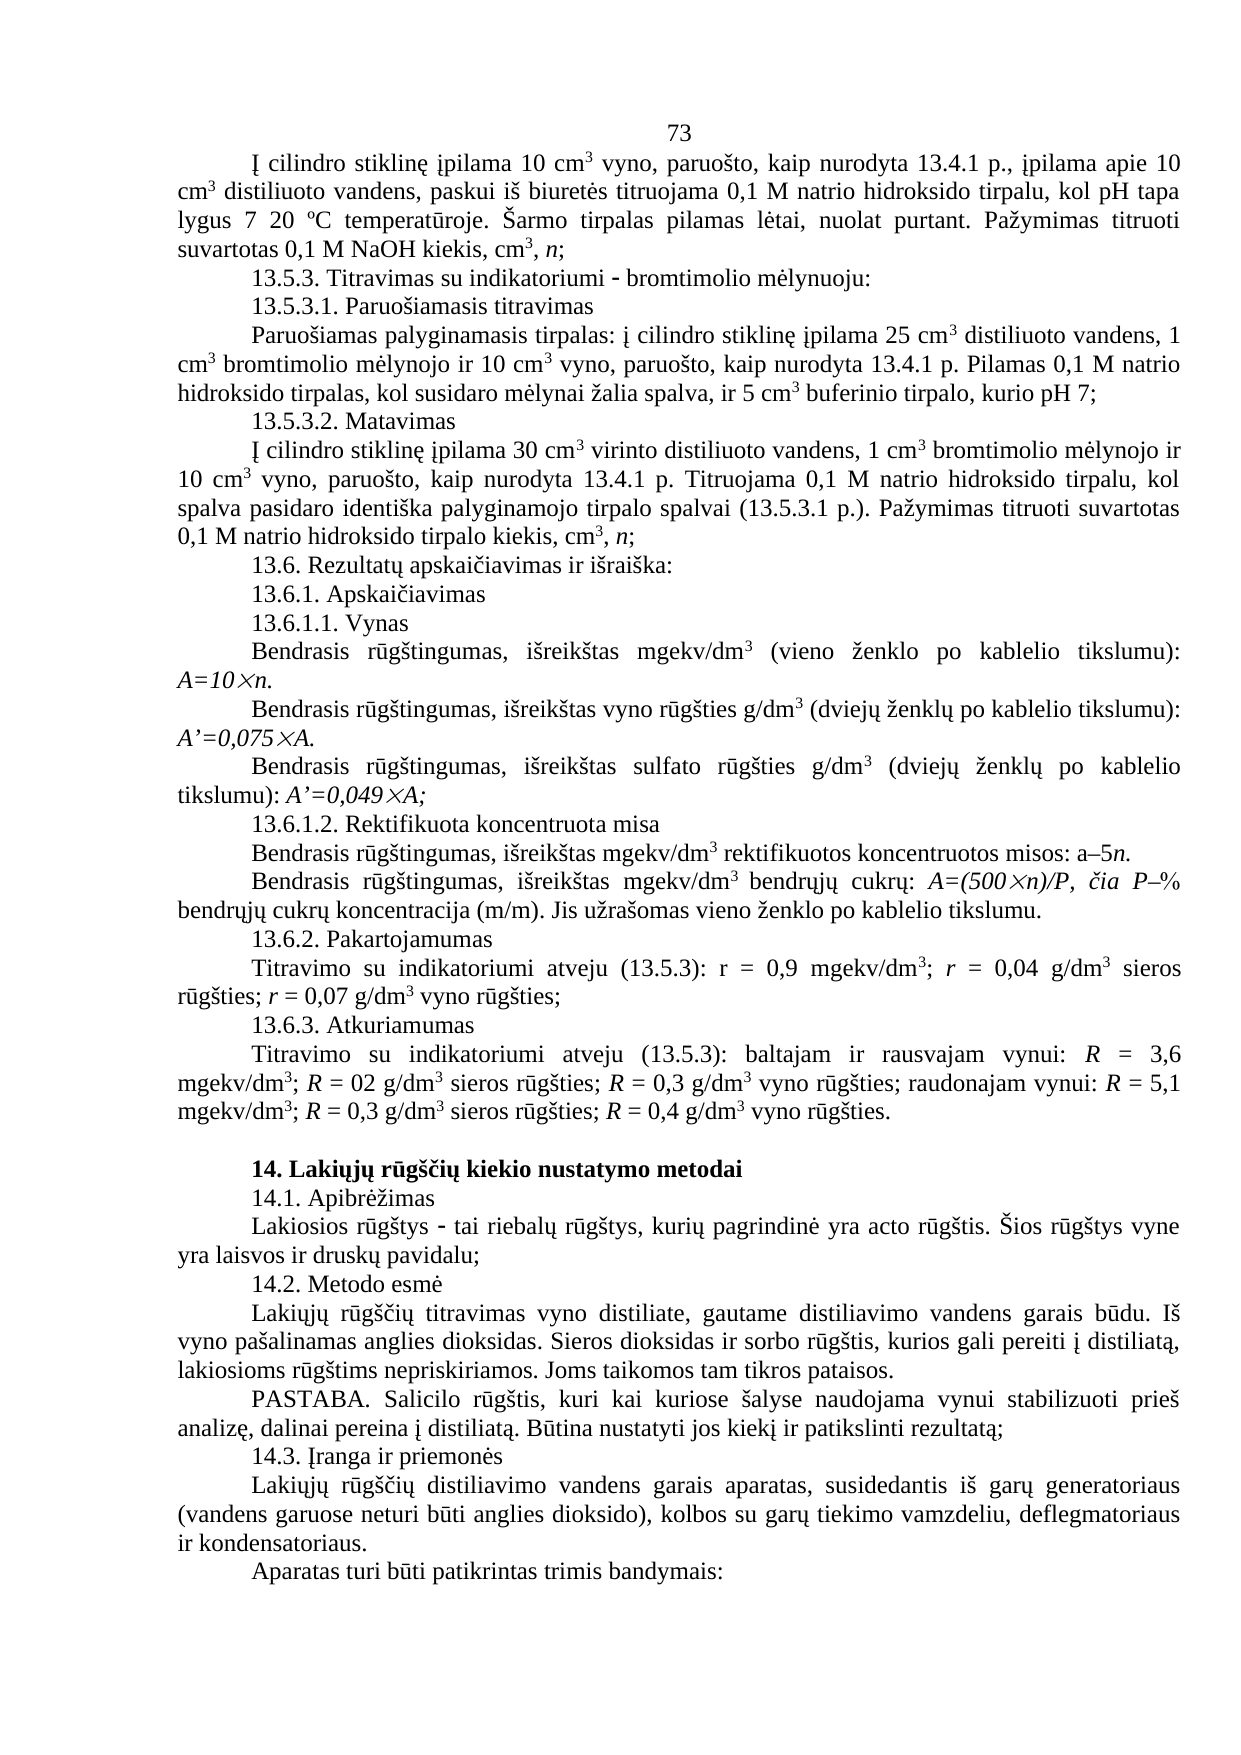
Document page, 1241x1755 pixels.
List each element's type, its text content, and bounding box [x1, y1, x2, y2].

text Bendrasis rūgštingumas, išreikštas mgekv/dm3 rektifikuotos koncentruotos misos: a–5n. [177, 838, 1181, 866]
text 13.6.1.1. Vynas [177, 608, 1181, 636]
text 13.6.3. Atkuriamumas [177, 1010, 1181, 1039]
text 13.6.2. Pakartojamumas [177, 924, 1181, 953]
text Lakiosios rūgštys  tai riebalų rūgštys, kurių pagrindinė yra acto rūgštis. Šios rūgštys vyne yra laisvos ir druskų pavidalu; [177, 1211, 1181, 1269]
text Bendrasis rūgštingumas, išreikštas vyno rūgšties g/dm3 (dviejų ženklų po kablelio tikslumu): A’=0,075A. [177, 694, 1181, 751]
text 13.5.3. Titravimas su indikatoriumi  bromtimolio mėlynuoju: [177, 263, 1181, 291]
text 13.5.3.1. Paruošiamasis titravimas [177, 291, 1181, 320]
text Titravimo su indikatoriumi atveju (13.5.3): baltajam ir rausvajam vynui: R = 3,6 mgekv/dm3; R = 02 g/dm3 sieros rūgšties; R = 0,3 g/dm3 vyno rūgšties; raudonajam vynui: R = 5,1 mgekv/dm3; R = 0,3 g/dm3 sieros rūgšties; R = 0,4 g/dm3 vyno rūgšties. [177, 1039, 1181, 1125]
text Bendrasis rūgštingumas, išreikštas sulfato rūgšties g/dm3 (dviejų ženklų po kablelio tikslumu): A’=0,049A; [177, 751, 1181, 809]
text PASTABA. Salicilo rūgštis, kuri kai kuriose šalyse naudojama vynui stabilizuoti prieš analizę, dalinai pereina į distiliatą. Būtina nustatyti jos kiekį ir patikslinti rezultatą; [177, 1384, 1181, 1441]
text Bendrasis rūgštingumas, išreikštas mgekv/dm3 bendrųjų cukrų: A=(500n)/P, čia P– bendrųjų cukrų koncentracija (m/m). Jis užrašomas vieno ženklo po kablelio tikslumu. [177, 866, 1181, 924]
text 13.6. Rezultatų apskaičiavimas ir išraiška: [177, 550, 1181, 579]
text Į cilindro stiklinę įpilama 10 cm3 vyno, paruošto, kaip nurodyta 13.4.1 p., įpilama apie 10 cm3 distiliuoto vandens, paskui iš biuretės titruojama 0,1 M natrio hidroksido tirpalu, kol pH tapa lygus 7 20 ºC temperatūroje. Šarmo tirpalas pilamas lėtai, nuolat purtant. Pažymimas titruoti suvartotas 0,1 M NaOH kiekis, cm3, n; [177, 148, 1181, 263]
text Aparatas turi būti patikrintas trimis bandymais: [177, 1556, 1181, 1585]
text 13.6.1. Apskaičiavimas [177, 579, 1181, 608]
text 14.1. Apibrėžimas [177, 1183, 1181, 1211]
text 13.5.3.2. Matavimas [177, 406, 1181, 435]
text 14.2. Metodo esmė [177, 1269, 1181, 1298]
text 14.3. Įranga ir priemonės [177, 1441, 1181, 1470]
text 13.6.1.2. Rektifikuota koncentruota misa [177, 809, 1181, 838]
text Lakiųjų rūgščių distiliavimo vandens garais aparatas, susidedantis iš garų generatoriaus (vandens garuose neturi būti anglies dioksido), kolbos su garų tiekimo vamzdeliu, deflegmatoriaus ir kondensatoriaus. [177, 1470, 1181, 1556]
text Paruošiamas palyginamasis tirpalas: į cilindro stiklinę įpilama 25 cm3 distiliuoto vandens, 1 cm3 bromtimolio mėlynojo ir 10 cm3 vyno, paruošto, kaip nurodyta 13.4.1 p. Pilamas 0,1 M natrio hidroksido tirpalas, kol susidaro mėlynai žalia spalva, ir 5 cm3 buferinio tirpalo, kurio pH 7; [177, 320, 1181, 406]
text Titravimo su indikatoriumi atveju (13.5.3): r = 0,9 mgekv/dm3; r = 0,04 g/dm3 sieros rūgšties; r = 0,07 g/dm3 vyno rūgšties; [177, 953, 1181, 1010]
text Bendrasis rūgštingumas, išreikštas mgekv/dm3 (vieno ženklo po kablelio tikslumu): A=10n. [177, 636, 1181, 694]
text Į cilindro stiklinę įpilama 30 cm3 virinto distiliuoto vandens, 1 cm3 bromtimolio mėlynojo ir 10 cm3 vyno, paruošto, kaip nurodyta 13.4.1 p. Titruojama 0,1 M natrio hidroksido tirpalu, kol spalva pasidaro identiška palyginamojo tirpalo spalvai (13.5.3.1 p.). Pažymimas titruoti suvartotas 0,1 M natrio hidroksido tirpalo kiekis, cm3, n; [177, 435, 1181, 550]
text Lakiųjų rūgščių titravimas vyno distiliate, gautame distiliavimo vandens garais būdu. Iš vyno pašalinamas anglies dioksidas. Sieros dioksidas ir sorbo rūgštis, kurios gali pereiti į distiliatą, lakiosioms rūgštims nepriskiriamos. Joms taikomos tam tikros pataisos. [177, 1298, 1181, 1384]
text 14. Lakiųjų rūgščių kiekio nustatymo metodai [177, 1154, 1181, 1183]
